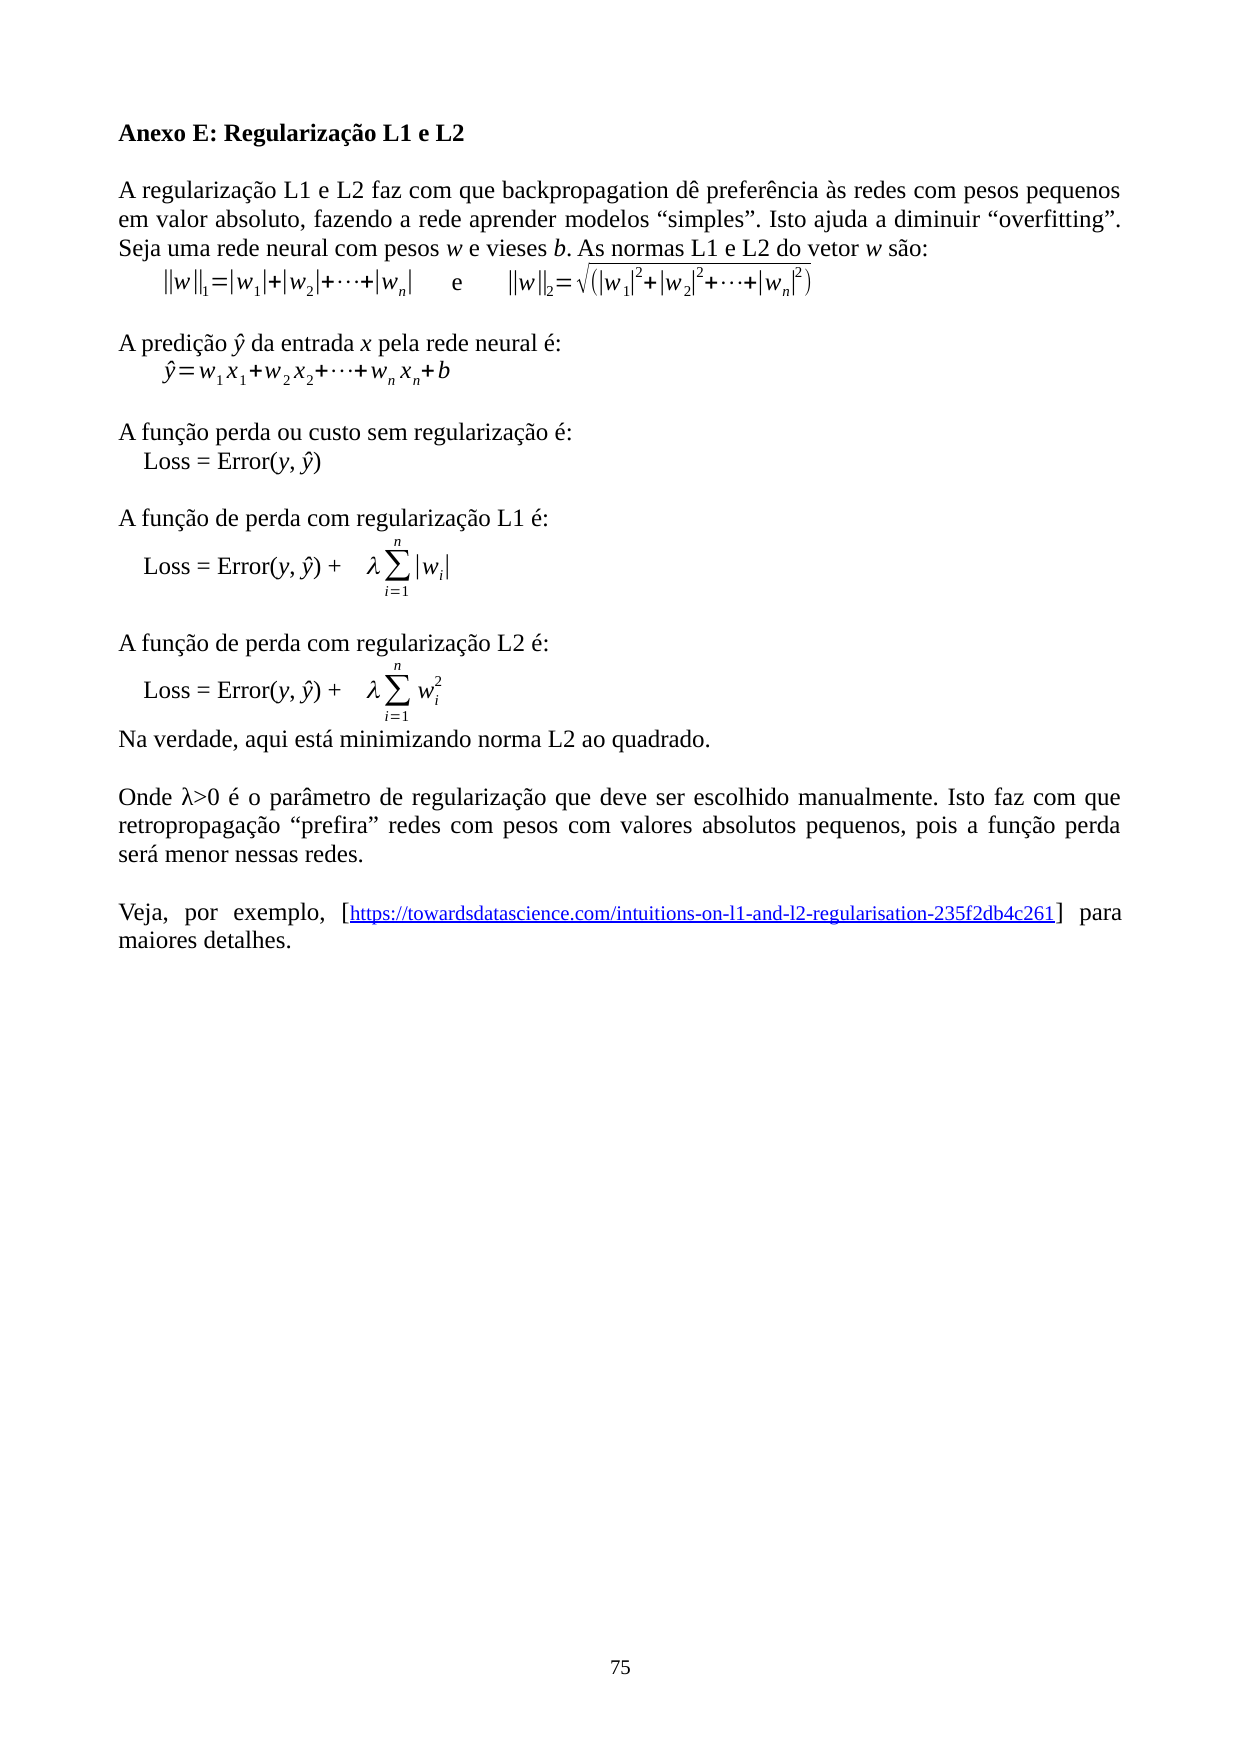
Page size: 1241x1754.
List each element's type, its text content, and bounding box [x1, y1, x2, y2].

text e [118, 262, 1122, 299]
text Anexo E: Regularização L1 e L2 [118, 118, 1122, 147]
text Na verdade, aqui está minimizando norma L2 ao quadrado. [118, 724, 1122, 753]
text A função de perda com regularização L2 é: [118, 628, 1122, 657]
text A regularização L1 e L2 faz com que backpropagation dê preferência às redes com pesos pequenos em valor absoluto, fazendo a rede aprender modelos “simples”. Isto ajuda a diminuir “overfitting”. Seja uma rede neural com pesos w e vieses b. As normas L1 e L2 do vetor w são: [118, 176, 1122, 262]
text A função de perda com regularização L1 é: [118, 503, 1122, 532]
text Loss = Error(y, ŷ) + [118, 657, 1122, 724]
text Loss = Error(y, ŷ) + [118, 532, 1122, 599]
text A predição ŷ da entrada x pela rede neural é: [118, 328, 1122, 357]
text Onde λ>0 é o parâmetro de regularização que deve ser escolhido manualmente. Isto faz com que retropropagação “prefira” redes com pesos com valores absolutos pequenos, pois a função perda será menor nessas redes. [118, 782, 1122, 868]
text Veja, por exemplo, [https://towardsdatascience.com/intuitions-on-l1-and-l2-regularisation-235f2db4c261] para maiores detalhes. [118, 897, 1122, 954]
text Loss = Error(y, ŷ) [118, 446, 1122, 474]
text A função perda ou custo sem regularização é: [118, 417, 1122, 446]
